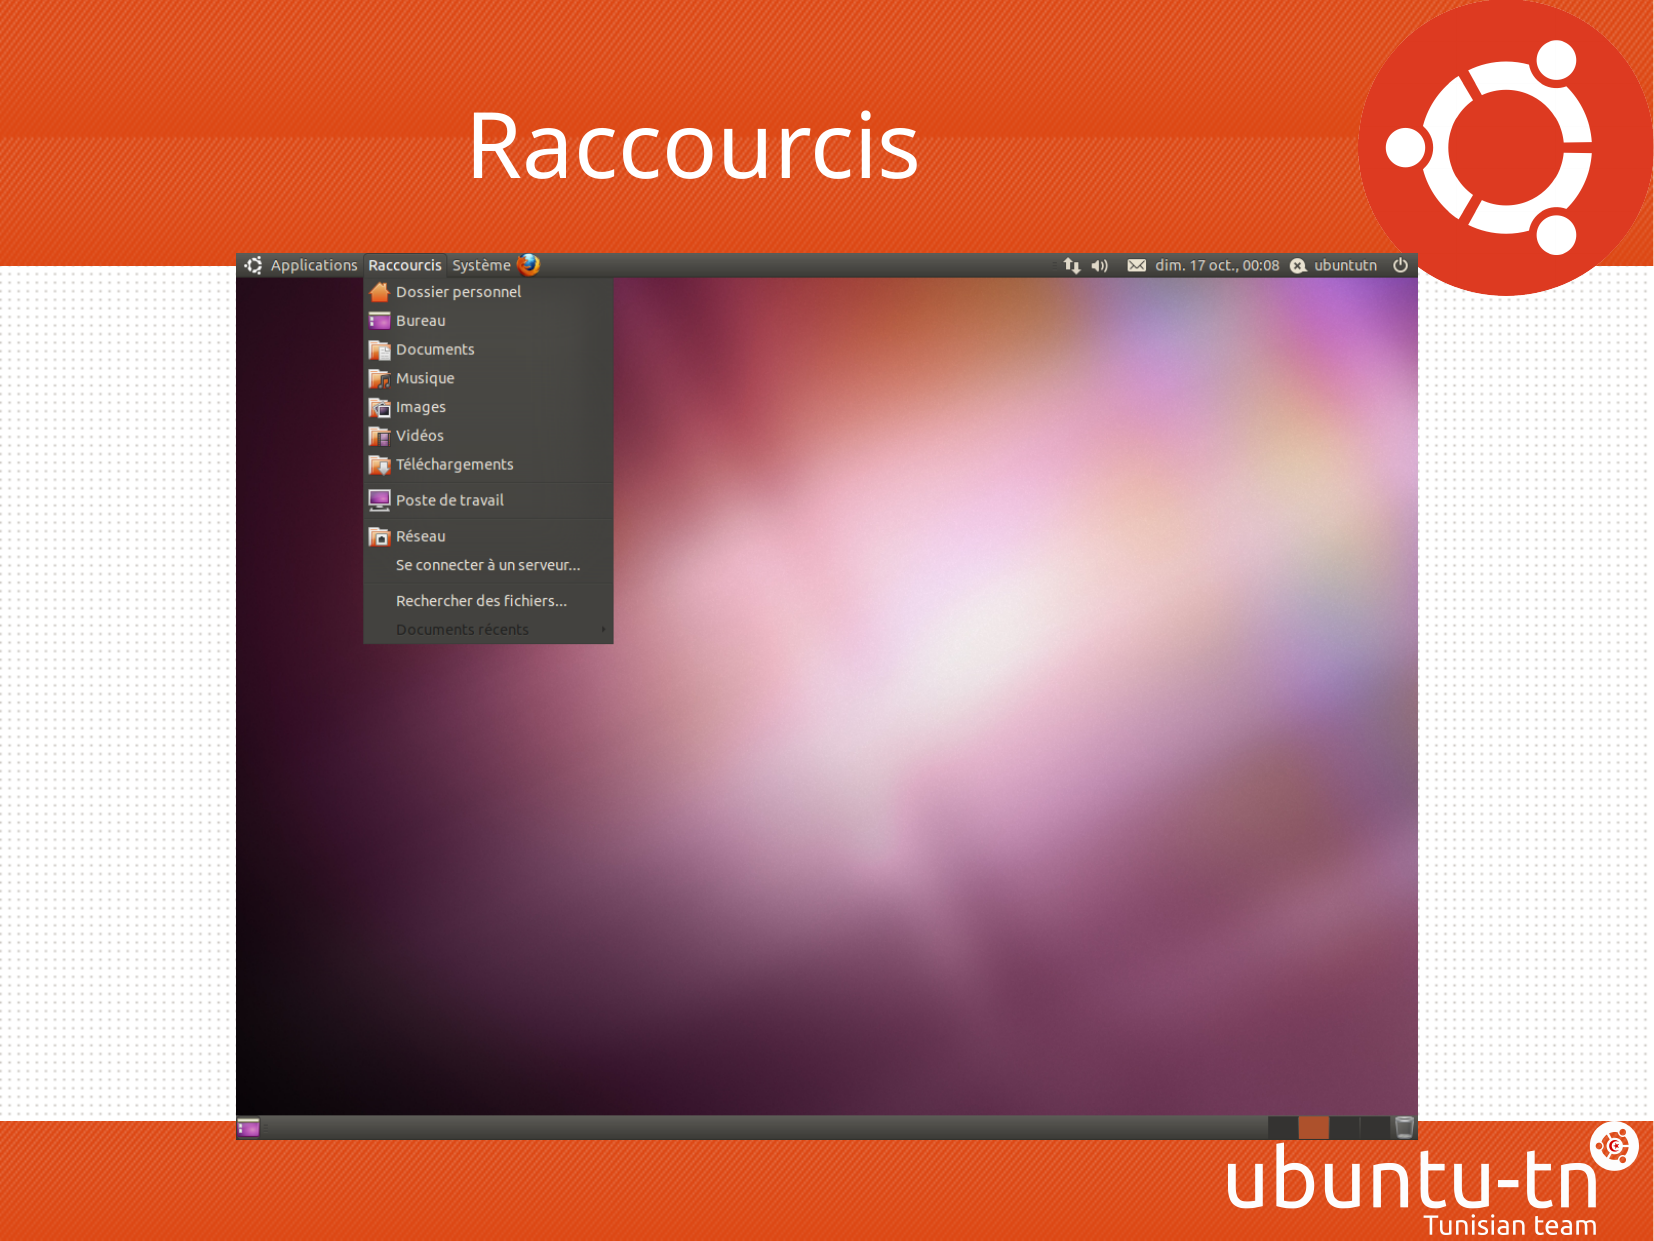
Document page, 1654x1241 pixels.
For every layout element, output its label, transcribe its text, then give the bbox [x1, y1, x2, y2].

title Raccourcis [29, 36, 1359, 250]
picture [0, 0, 1654, 1241]
